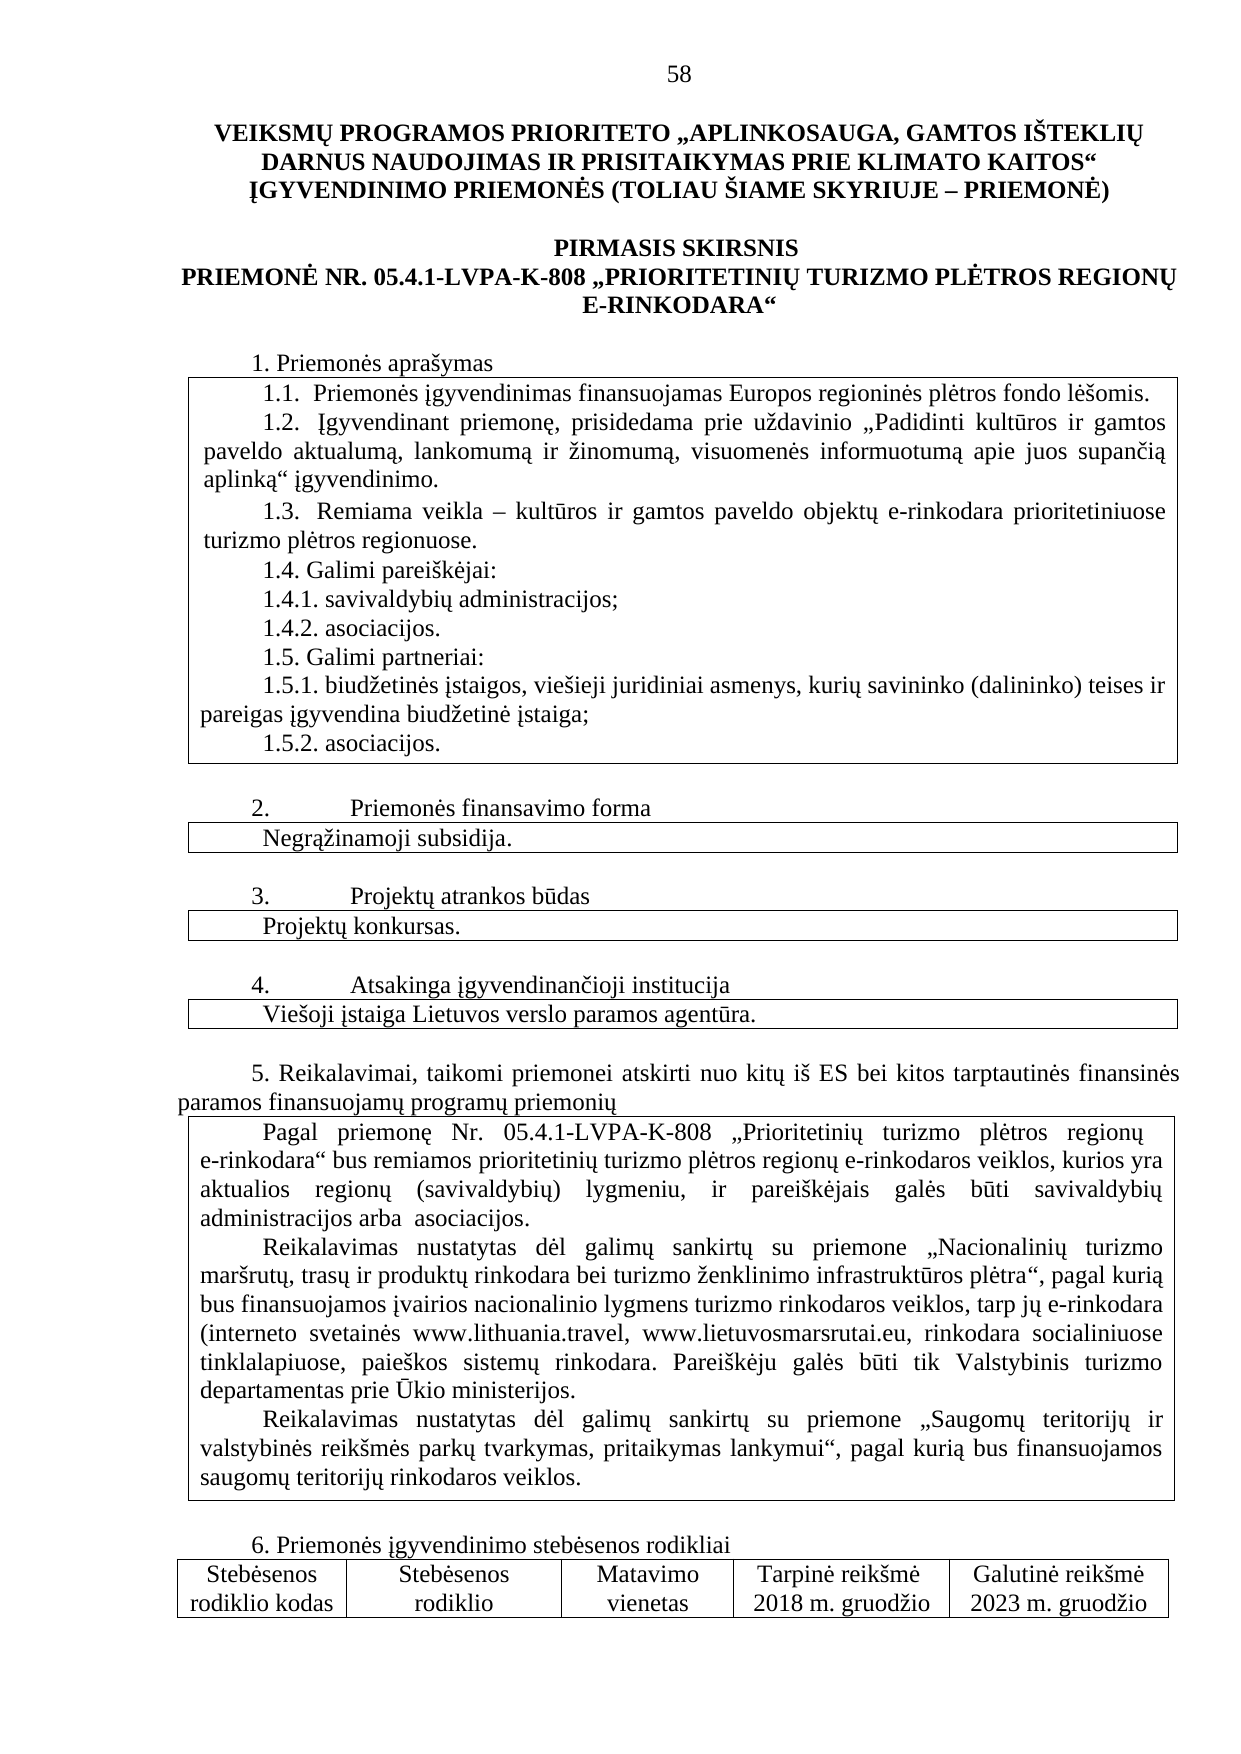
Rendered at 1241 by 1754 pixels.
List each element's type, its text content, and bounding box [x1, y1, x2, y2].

table_header Galutinė reikšmė 2023 m. gruodžio [950, 1560, 1168, 1617]
table_header Tarpinė reikšmė 2018 m. gruodžio [734, 1560, 949, 1617]
text PRIEMONĖ NR. 05.4.1-LVPA-K-808 „PRIORITETINIŲ TURIZMO PLĖTROS REGIONŲ E-RINKODARA“ [177, 262, 1181, 319]
table_header Projektų konkursas. [189, 911, 1177, 940]
text 4. Atsakinga įgyvendinančioji institucija [215, 970, 1181, 998]
table_header Stebėsenos rodiklio [347, 1560, 561, 1617]
table_header Negrąžinamoji subsidija. [189, 823, 1177, 852]
table_header Pagal priemonę Nr. 05.4.1-LVPA-K-808 „Prioritetinių turizmo plėtros regionų e-rinkodara“ bus remiamos prioritetinių turizmo plėtros regionų e-rinkodaros veiklos, kurios yra aktualios regionų (savivaldybių) lygmeniu, ir pareiškėjais galės būti savivaldybių administracijos arba asociacijos. Reikalavimas nustatytas dėl galimų sankirtų su priemone „Nacionalinių turizmo maršrutų, trasų ir produktų rinkodara bei turizmo ženklinimo infrastruktūros plėtra“, pagal kurią bus finansuojamos įvairios nacionalinio lygmens turizmo rinkodaros veiklos, tarp jų e-rinkodara (interneto svetainės www.lithuania.travel, www.lietuvosmarsrutai.eu, rinkodara socialiniuose tinklalapiuose, paieškos sistemų rinkodara. Pareiškėju galės būti tik Valstybinis turizmo departamentas prie Ūkio ministerijos. Reikalavimas nustatytas dėl galimų sankirtų su priemone „Saugomų teritorijų ir valstybinės reikšmės parkų tvarkymas, pritaikymas lankymui“, pagal kurią bus finansuojamos saugomų teritorijų rinkodaros veiklos. [189, 1117, 1174, 1500]
table_header Matavimo vienetas [562, 1560, 733, 1617]
table_cell 1.4. Galimi pareiškėjai: 1.4.1. savivaldybių administracijos; 1.4.2. asociacijos. 1.5. Galimi partneriai: 1.5.1. biudžetinės įstaigos, viešieji juridiniai asmenys, kurių savininko (dalininko) teises ir pareigas įgyvendina biudžetinė įstaiga; 1.5.2. asociacijos. [189, 556, 1177, 763]
table_header Stebėsenos rodiklio kodas [178, 1560, 346, 1617]
text 3. Projektų atrankos būdas [215, 881, 1181, 910]
text 1. Priemonės aprašymas [244, 348, 1181, 377]
text 6. Priemonės įgyvendinimo stebėsenos rodikliai [177, 1530, 1181, 1558]
table_cell 1.2. Įgyvendinant priemonę, prisidedama prie uždavinio „Padidinti kultūros ir gamtos paveldo aktualumą, lankomumą ir žinomumą, visuomenės informuotumą apie juos supančią aplinką“ įgyvendinimo. [189, 407, 1177, 496]
text 2. Priemonės finansavimo forma [215, 793, 1181, 822]
table_cell 1.3. Remiama veikla – kultūros ir gamtos paveldo objektų e-rinkodara prioritetiniuose turizmo plėtros regionuose. [189, 496, 1177, 556]
text VEIKSMŲ PROGRAMOS PRIORITETO „APLINKOSAUGA, GAMTOS IŠTEKLIŲ DARNUS NAUDOJIMAS IR PRISITAIKYMAS PRIE KLIMATO KAITOS“ ĮGYVENDINIMO PRIEMONĖS (TOLIAU ŠIAME SKYRIUJE – PRIEMONĖ) [177, 118, 1181, 204]
table_header Viešoji įstaiga Lietuvos verslo paramos agentūra. [189, 1000, 1177, 1028]
table_header 1.1. Priemonės įgyvendinimas finansuojamas Europos regioninės plėtros fondo lėšomis. [189, 378, 1177, 407]
text PIRMASIS SKIRSNIS [177, 233, 1181, 262]
text 5. Reikalavimai, taikomi priemonei atskirti nuo kitų iš ES bei kitos tarptautinės finansinės paramos finansuojamų programų priemonių [177, 1058, 1181, 1116]
